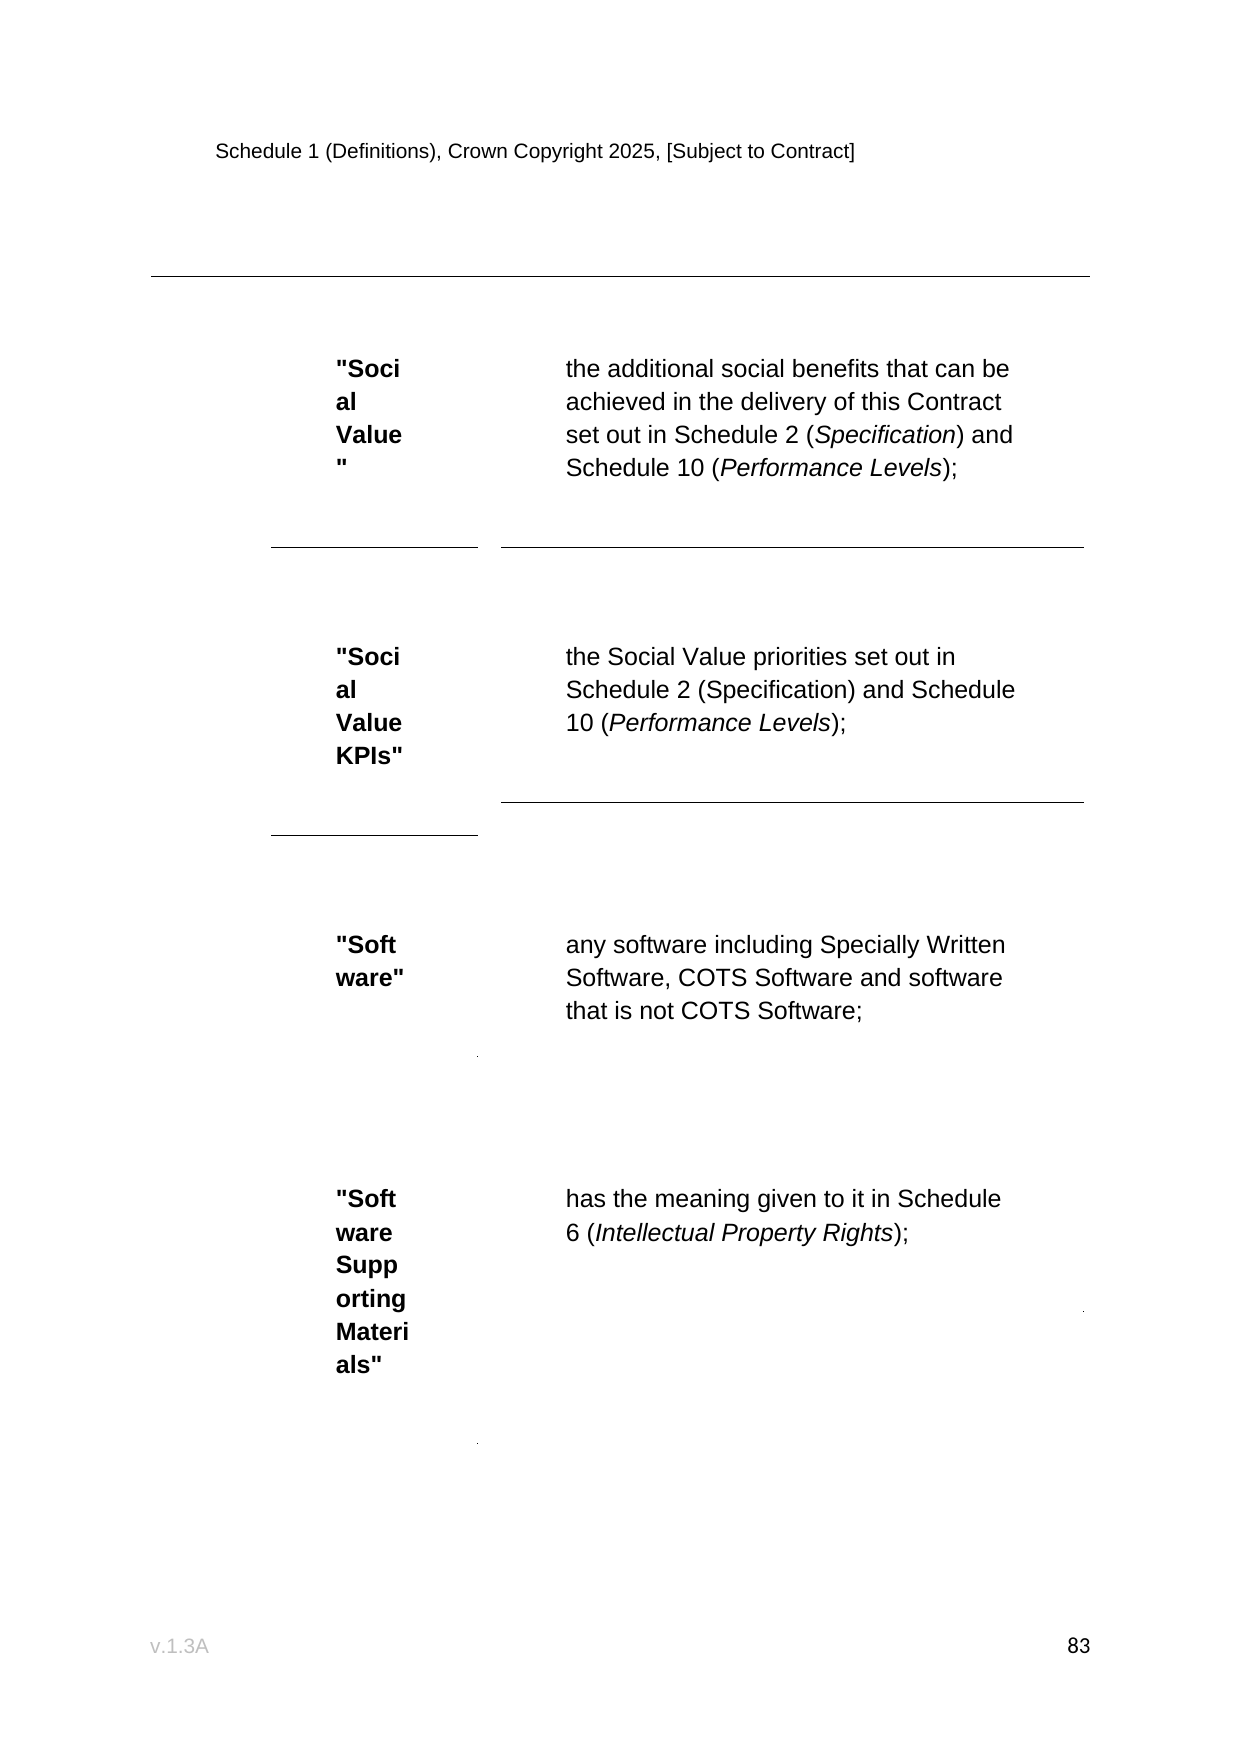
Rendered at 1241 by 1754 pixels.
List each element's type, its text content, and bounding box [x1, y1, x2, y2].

table_cell has the meaning given to it in Schedule 6 (Intellectual Property Rights); [489, 1107, 1095, 1461]
table_cell "Social Value KPIs" [254, 564, 489, 852]
table_cell the additional social benefits that can be achieved in the delivery of this Contract set out in Schedule 2 (Specification) and Schedule 10 (Performance Levels); [489, 276, 1095, 564]
table_cell any software including Specially Written Software, COTS Software and software that is not COTS Software; [489, 852, 1095, 1107]
table_cell "Software" [254, 852, 489, 1107]
table_cell "Social Value" [254, 276, 489, 564]
table_cell the Social Value priorities set out in Schedule 2 (Specification) and Schedule 10 (Performance Levels); [489, 564, 1095, 852]
table_cell "Software Supporting Materials" [254, 1107, 489, 1461]
